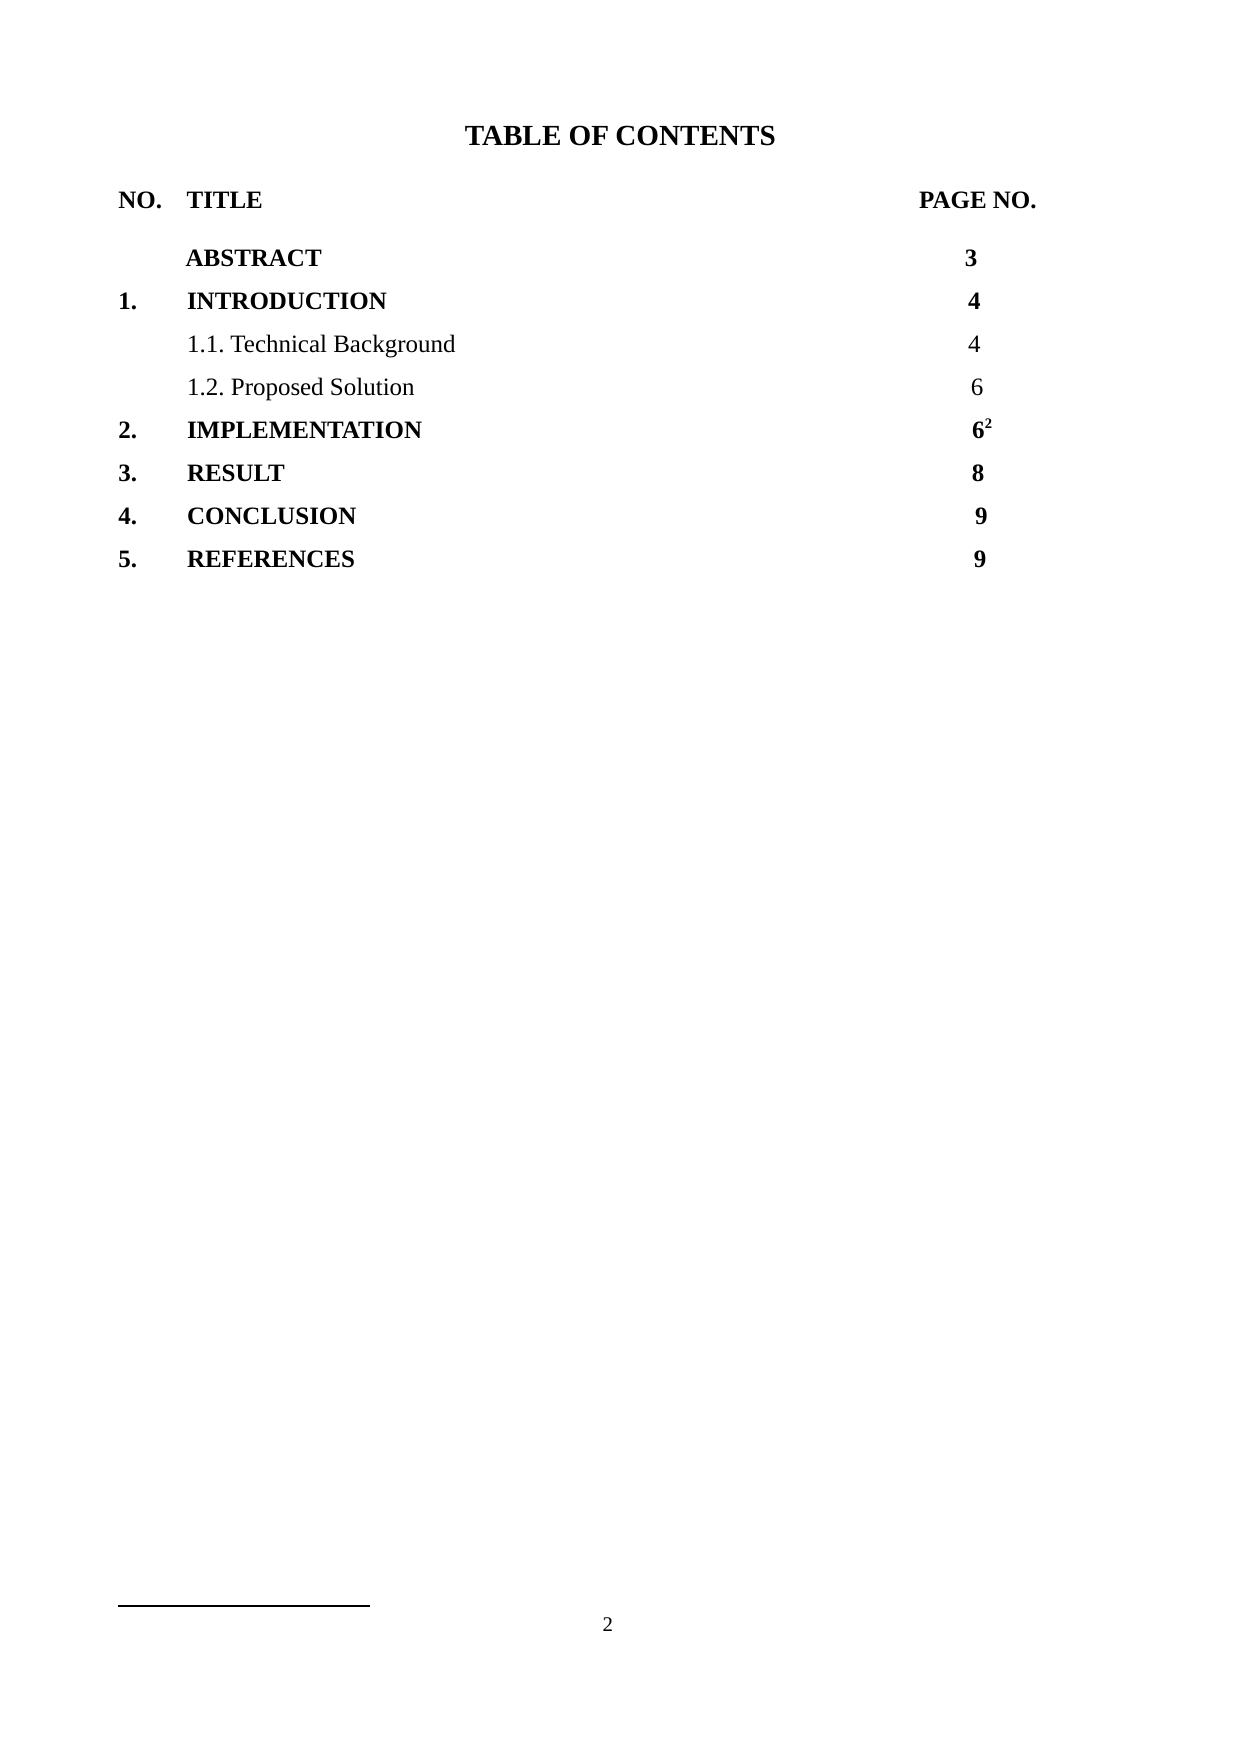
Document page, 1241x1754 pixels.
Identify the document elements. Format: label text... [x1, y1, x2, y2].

text 2. IMPLEMENTATION 6 [118, 415, 1122, 444]
text 1.2. Proposed Solution 6 [118, 372, 1122, 401]
text 1.1. Technical Background 4 [118, 329, 1122, 358]
text 4. CONCLUSION 9 [118, 501, 1122, 530]
text 1. INTRODUCTION 4 [118, 286, 1122, 314]
text TABLE OF CONTENTS [118, 118, 1122, 152]
text 5. REFERENCES 9 [118, 544, 1122, 573]
text ABSTRACT 3 [118, 243, 1122, 271]
text NO. TITLE PAGE NO. [118, 185, 1122, 214]
text 3. RESULT 8 [118, 458, 1122, 487]
